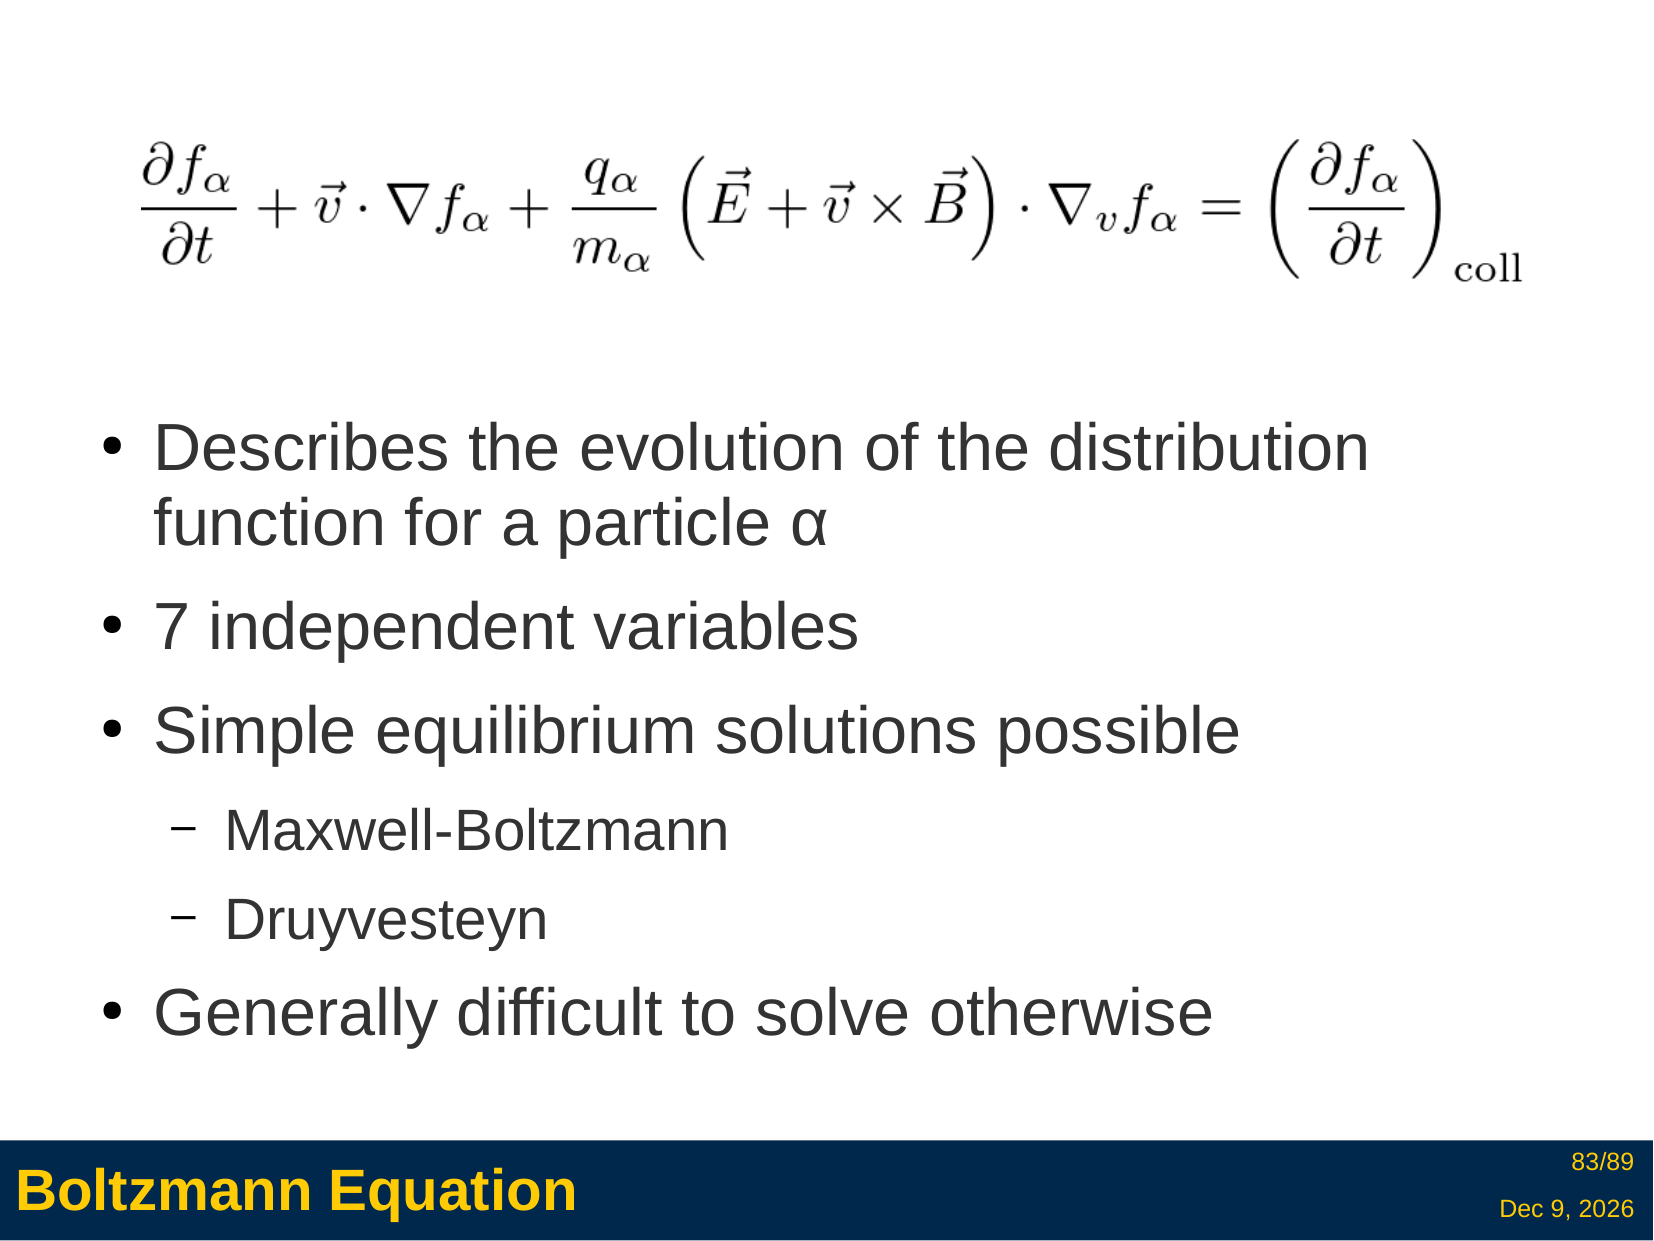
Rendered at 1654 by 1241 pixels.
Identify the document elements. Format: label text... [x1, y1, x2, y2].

title Boltzmann Equation [14, 1140, 1380, 1241]
list Describes the evolution of the distribution function for a particle α 7 independent variables Simple equilibrium solutions possible Maxwell-Boltzmann Druyvesteyn Generally difficult to solve otherwise [82, 370, 1571, 1090]
picture [141, 139, 1523, 283]
